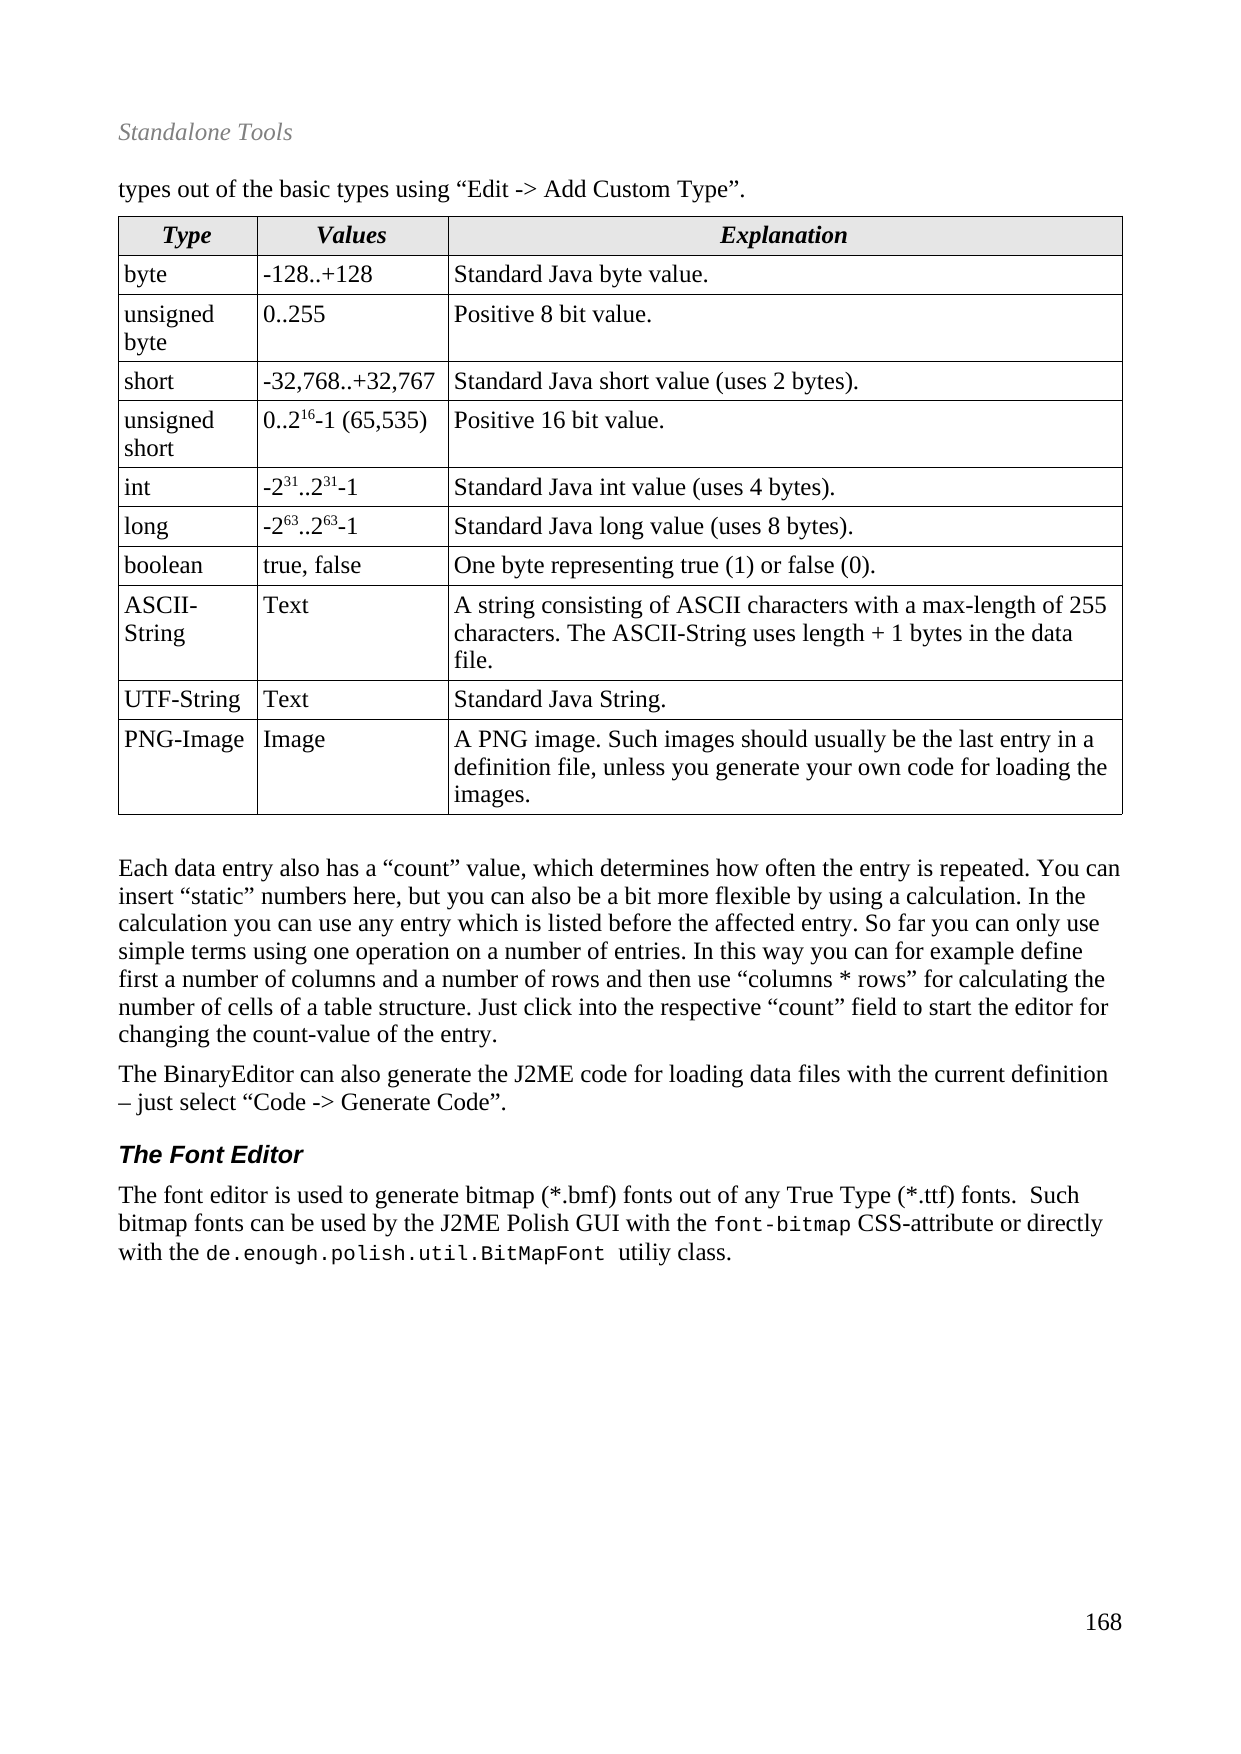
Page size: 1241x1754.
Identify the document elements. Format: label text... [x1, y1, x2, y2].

table_cell boolean [119, 547, 257, 585]
table_cell ASCII-String [119, 586, 257, 680]
table_cell Standard Java short value (uses 2 bytes). [449, 362, 1122, 400]
table_cell Standard Java byte value. [449, 256, 1122, 294]
table_cell 0..255 [258, 295, 448, 361]
table_cell Standard Java long value (uses 8 bytes). [449, 507, 1122, 546]
table_cell -231..231-1 [258, 468, 448, 506]
table_cell PNG-Image [119, 720, 257, 814]
table_cell One byte representing true (1) or false (0). [449, 547, 1122, 585]
table_cell -128..+128 [258, 256, 448, 294]
table_cell Standard Java int value (uses 4 bytes). [449, 468, 1122, 506]
table_cell Image [258, 720, 448, 814]
table_cell short [119, 362, 257, 400]
text types out of the basic types using “Edit -> Add Custom Type”. [118, 175, 1122, 203]
subtitle The Font Editor [118, 1141, 1122, 1169]
table_cell 0..216-1 (65,535) [258, 401, 448, 467]
table_cell int [119, 468, 257, 506]
table_cell A PNG image. Such images should usually be the last entry in a definition file, unless you generate your own code for loading the images. [449, 720, 1122, 814]
table_cell UTF-String [119, 681, 257, 719]
table_cell A string consisting of ASCII characters with a max-length of 255 characters. The ASCII-String uses length + 1 bytes in the data file. [449, 586, 1122, 680]
table_cell Text [258, 586, 448, 680]
table_cell -32,768..+32,767 [258, 362, 448, 400]
table_header Values [258, 217, 448, 255]
text The font editor is used to generate bitmap (*.bmf) fonts out of any True Type (*.ttf) fonts. Such bitmap fonts can be used by the J2ME Polish GUI with the font-bitmap CSS-attribute or directly with the de.enough.polish.util.BitMapFont utiliy class. [118, 1181, 1122, 1266]
table_cell true, false [258, 547, 448, 585]
table_cell unsigned short [119, 401, 257, 467]
table_cell Standard Java String. [449, 681, 1122, 719]
table_header Type [119, 217, 257, 255]
table_cell unsigned byte [119, 295, 257, 361]
table_cell Positive 8 bit value. [449, 295, 1122, 361]
table_cell Text [258, 681, 448, 719]
table_cell -263..263-1 [258, 507, 448, 546]
table_cell long [119, 507, 257, 546]
text Each data entry also has a “count” value, which determines how often the entry is repeated. You can insert “static” numbers here, but you can also be a bit more flexible by using a calculation. In the calculation you can use any entry which is listed before the affected entry. So far you can only use simple terms using one operation on a number of entries. In this way you can for example define first a number of columns and a number of rows and then use “columns * rows” for calculating the number of cells of a table structure. Just click into the respective “count” field to start the editor for changing the count-value of the entry. [118, 854, 1122, 1048]
table_cell Positive 16 bit value. [449, 401, 1122, 467]
text The BinaryEditor can also generate the J2ME code for loading data files with the current definition – just select “Code -> Generate Code”. [118, 1061, 1122, 1116]
table_cell byte [119, 256, 257, 294]
table_header Explanation [449, 217, 1122, 255]
